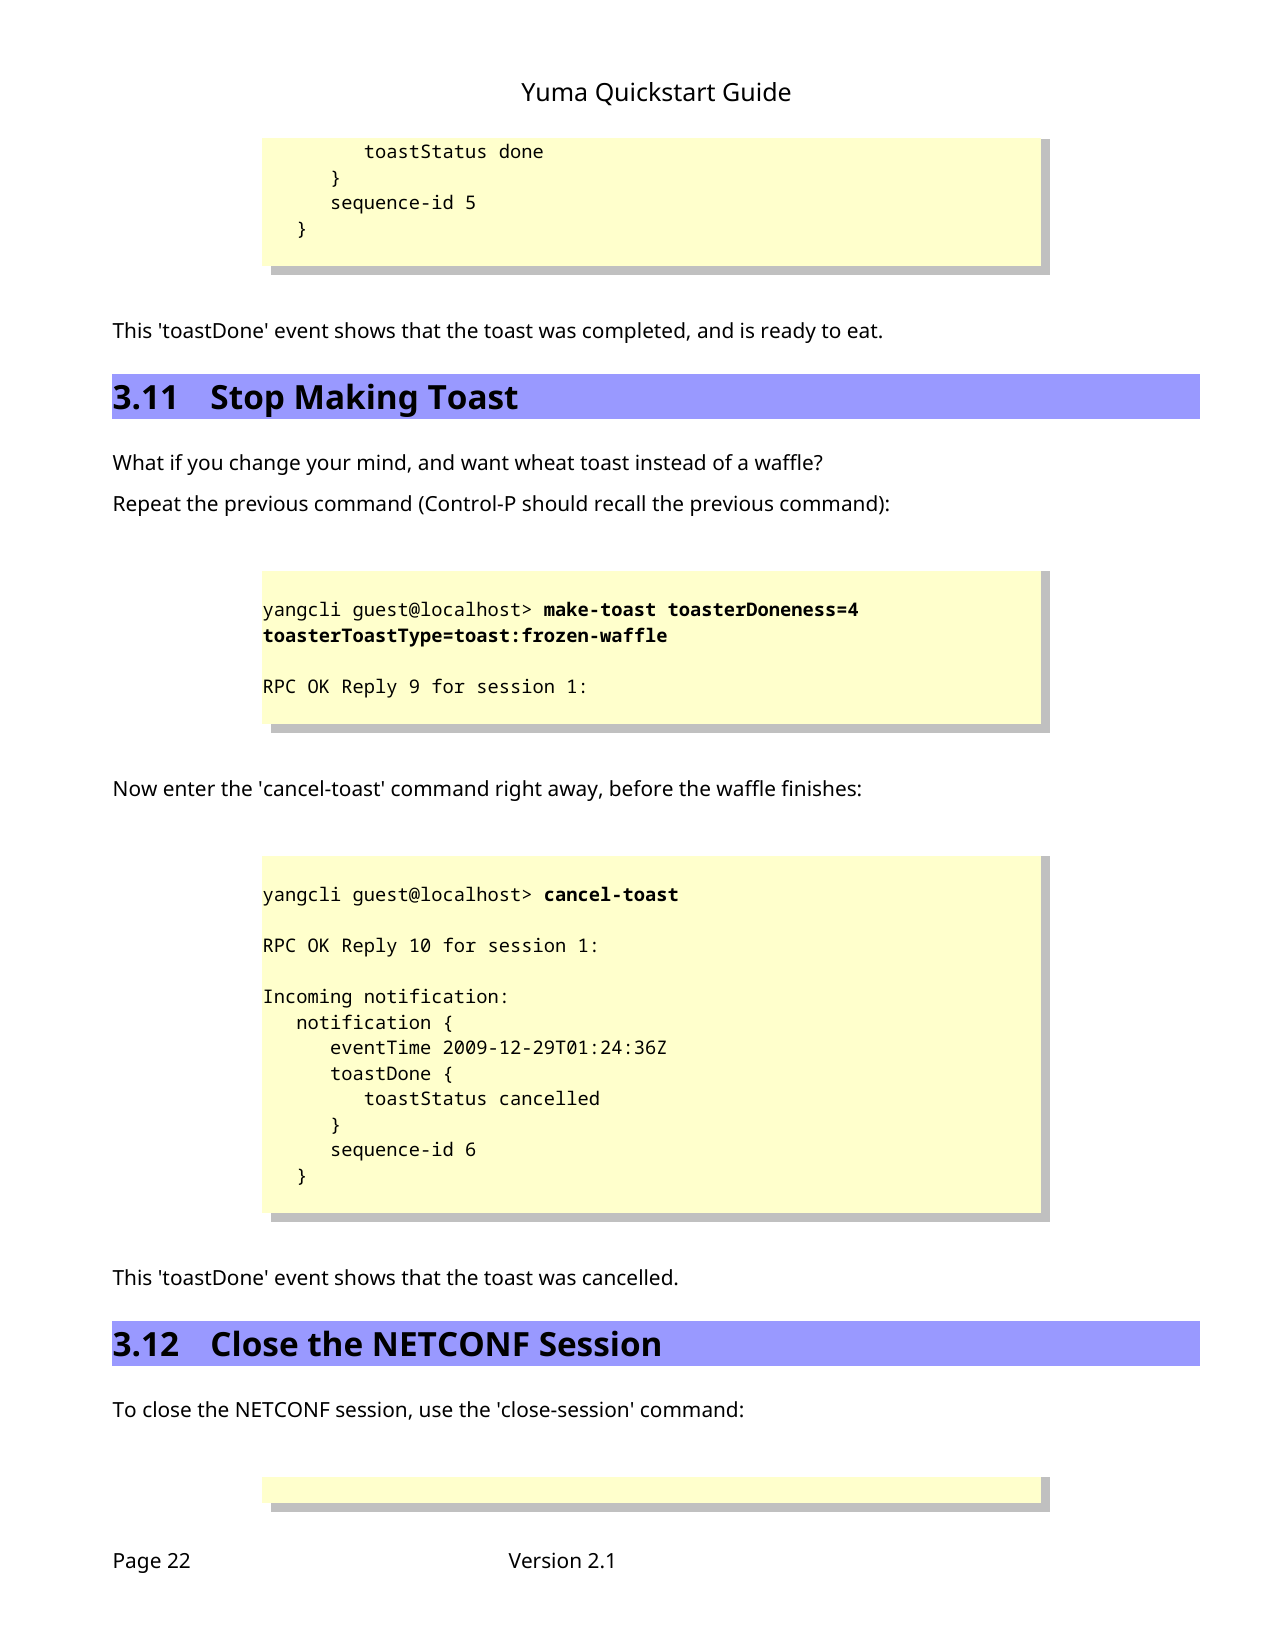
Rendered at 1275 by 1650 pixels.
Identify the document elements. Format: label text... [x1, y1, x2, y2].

text } [262, 1111, 1041, 1137]
text yangcli guest@localhost> make-toast toasterDoneness=4 toasterToastType=toast:frozen-waffle [262, 597, 1041, 648]
text To close the NETCONF session, use the 'close-session' command: [112, 1395, 1200, 1424]
text RPC OK Reply 9 for session 1: [262, 673, 1041, 699]
text Repeat the previous command (Control-P should recall the previous command): [112, 489, 1200, 518]
text toastStatus done [262, 138, 1041, 164]
text This 'toastDone' event shows that the toast was completed, and is ready to eat. [112, 316, 1200, 344]
text sequence-id 5 [262, 189, 1041, 215]
text sequence-id 6 [262, 1137, 1041, 1162]
text toastStatus cancelled [262, 1086, 1041, 1111]
text Incoming notification: [262, 983, 1041, 1009]
text } [262, 215, 1041, 241]
text eventTime 2009-12-29T01:24:36Z [262, 1034, 1041, 1060]
text } [262, 164, 1041, 189]
subtitle Close the NETCONF Session [112, 1321, 1200, 1366]
text } [262, 1162, 1041, 1188]
text What if you change your mind, and want wheat toast instead of a waffle? [112, 448, 1200, 477]
text RPC OK Reply 10 for session 1: [262, 932, 1041, 958]
text toastDone { [262, 1060, 1041, 1086]
text Now enter the 'cancel-toast' command right away, before the waffle finishes: [112, 774, 1200, 802]
text This 'toastDone' event shows that the toast was cancelled. [112, 1263, 1200, 1292]
subtitle Stop Making Toast [112, 374, 1200, 419]
text notification { [262, 1009, 1041, 1034]
text yangcli guest@localhost> cancel-toast [262, 881, 1041, 907]
